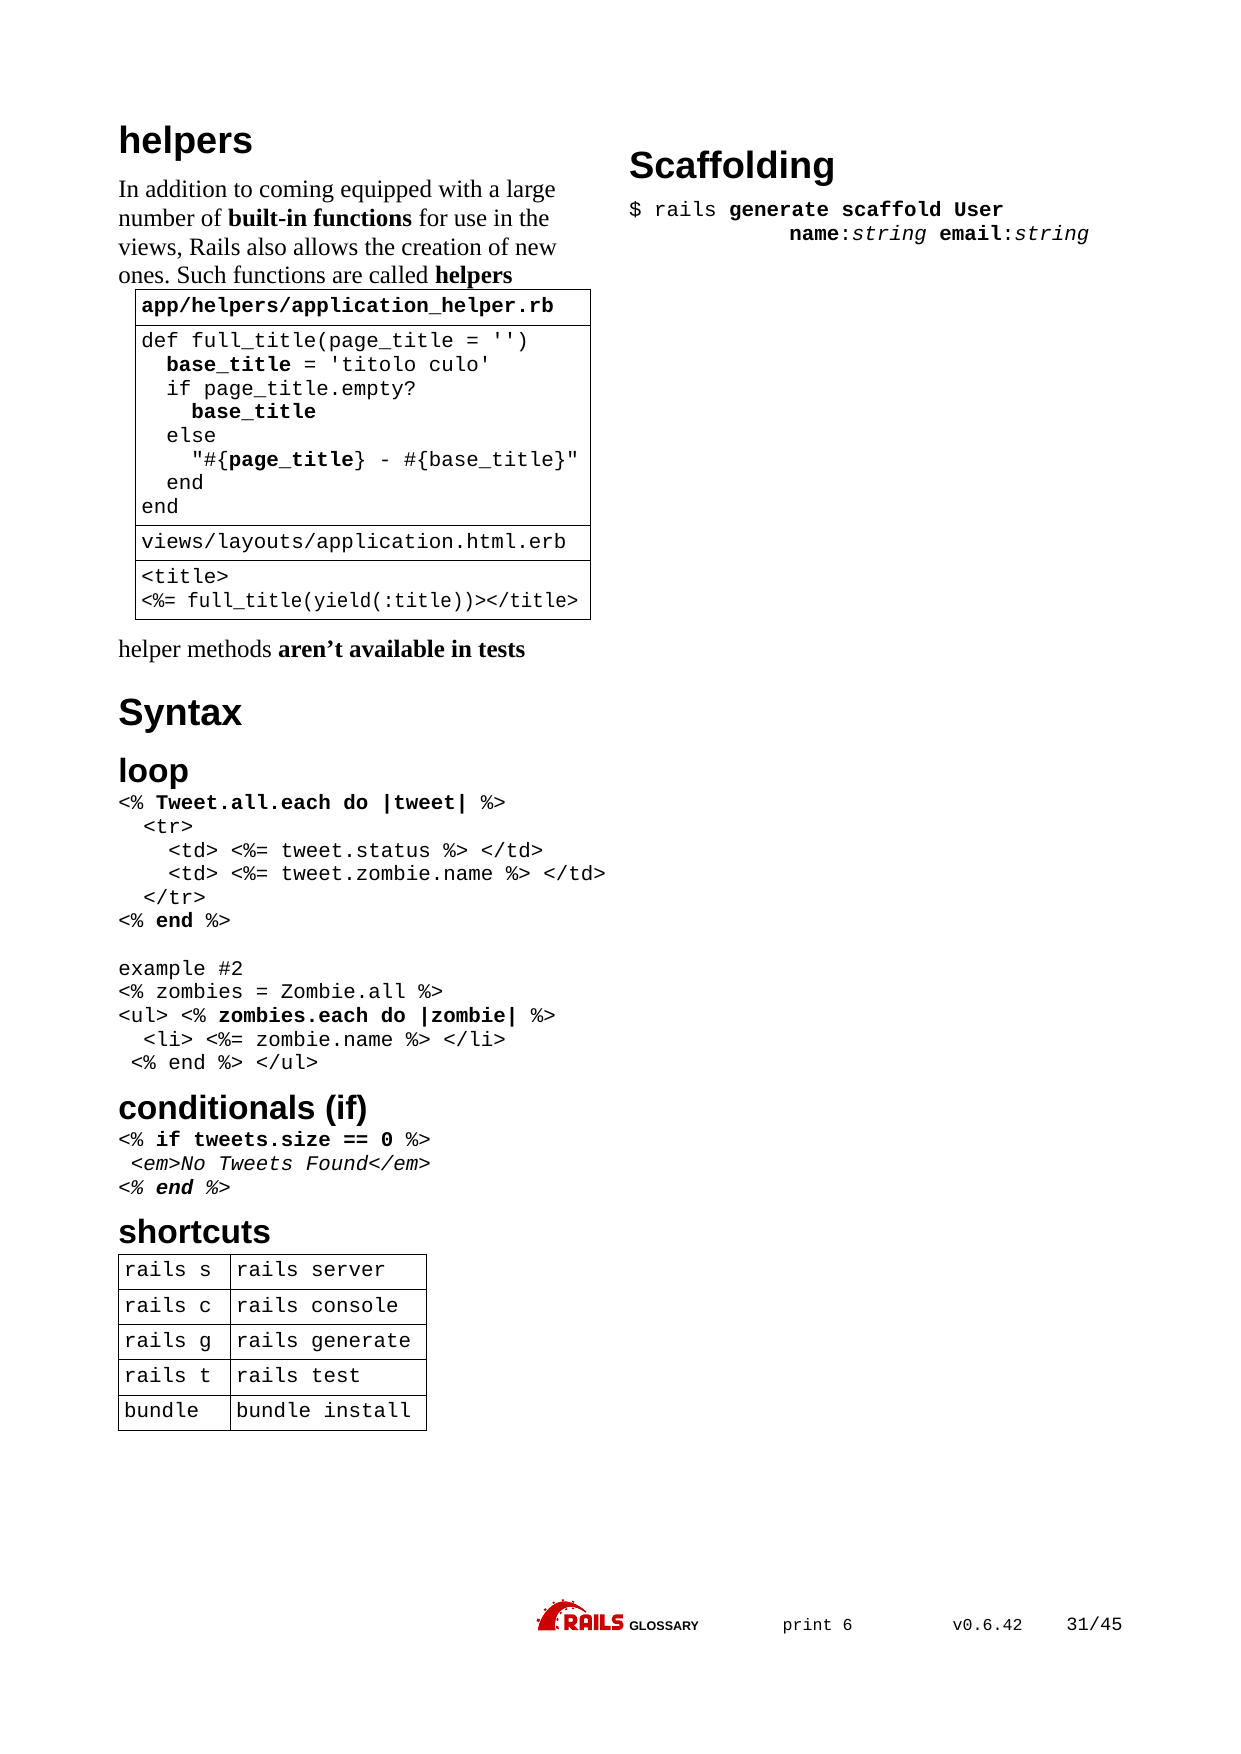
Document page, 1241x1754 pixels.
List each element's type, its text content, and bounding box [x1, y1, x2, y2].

table_header rails server [231, 1255, 426, 1289]
text <% end %> [118, 911, 611, 934]
text <td> <%= tweet.zombie.name %> </td> [118, 863, 611, 887]
text <ul> <% zombies.each do |zombie| %> [118, 1005, 611, 1029]
subtitle Scaffolding [629, 143, 1122, 187]
subtitle Syntax [118, 689, 611, 733]
table_cell <title> <%= full_title(yield(:title))></title> [136, 561, 590, 619]
subtitle conditionals (if) [118, 1088, 611, 1126]
table_cell bundle [119, 1396, 230, 1430]
table_cell rails g [119, 1325, 230, 1359]
table_cell rails test [231, 1360, 426, 1394]
text $ rails generate scaffold User [629, 199, 1122, 223]
table_header app/helpers/application_helper.rb [136, 290, 590, 324]
table_cell def full_title(page_title = '') base_title = 'titolo culo' if page_title.empty? base_title else "#{page_title} - #{base_title}" end end [136, 326, 590, 525]
subtitle helpers [118, 118, 611, 162]
text <% zombies = Zombie.all %> [118, 981, 611, 1005]
text <% end %> [118, 1177, 611, 1200]
table_cell bundle install [231, 1396, 426, 1430]
subtitle loop [118, 751, 611, 789]
text <% Tweet.all.each do |tweet| %> [118, 792, 611, 816]
text name:string email:string [629, 223, 1122, 247]
text <% if tweets.size == 0 %> [118, 1129, 611, 1153]
table_cell rails t [119, 1360, 230, 1394]
subtitle shortcuts [118, 1212, 611, 1251]
table_cell rails c [119, 1290, 230, 1324]
text example #2 [118, 958, 611, 981]
text helper methods aren’t available in tests [118, 634, 611, 663]
table_cell rails console [231, 1290, 426, 1324]
text In addition to coming equipped with a large number of built-in functions for use in the views, Rails also allows the creation of new ones. Such functions are called helpers [118, 174, 611, 289]
text <tr> [118, 816, 611, 839]
text <% end %> </ul> [118, 1052, 611, 1076]
text <em>No Tweets Found</em> [118, 1153, 611, 1177]
table_cell views/layouts/application.html.erb [136, 526, 590, 560]
text <li> <%= zombie.name %> </li> [118, 1029, 611, 1052]
table_cell rails generate [231, 1325, 426, 1359]
table_header rails s [119, 1255, 230, 1289]
text </tr> [118, 887, 611, 911]
text <td> <%= tweet.status %> </td> [118, 839, 611, 863]
